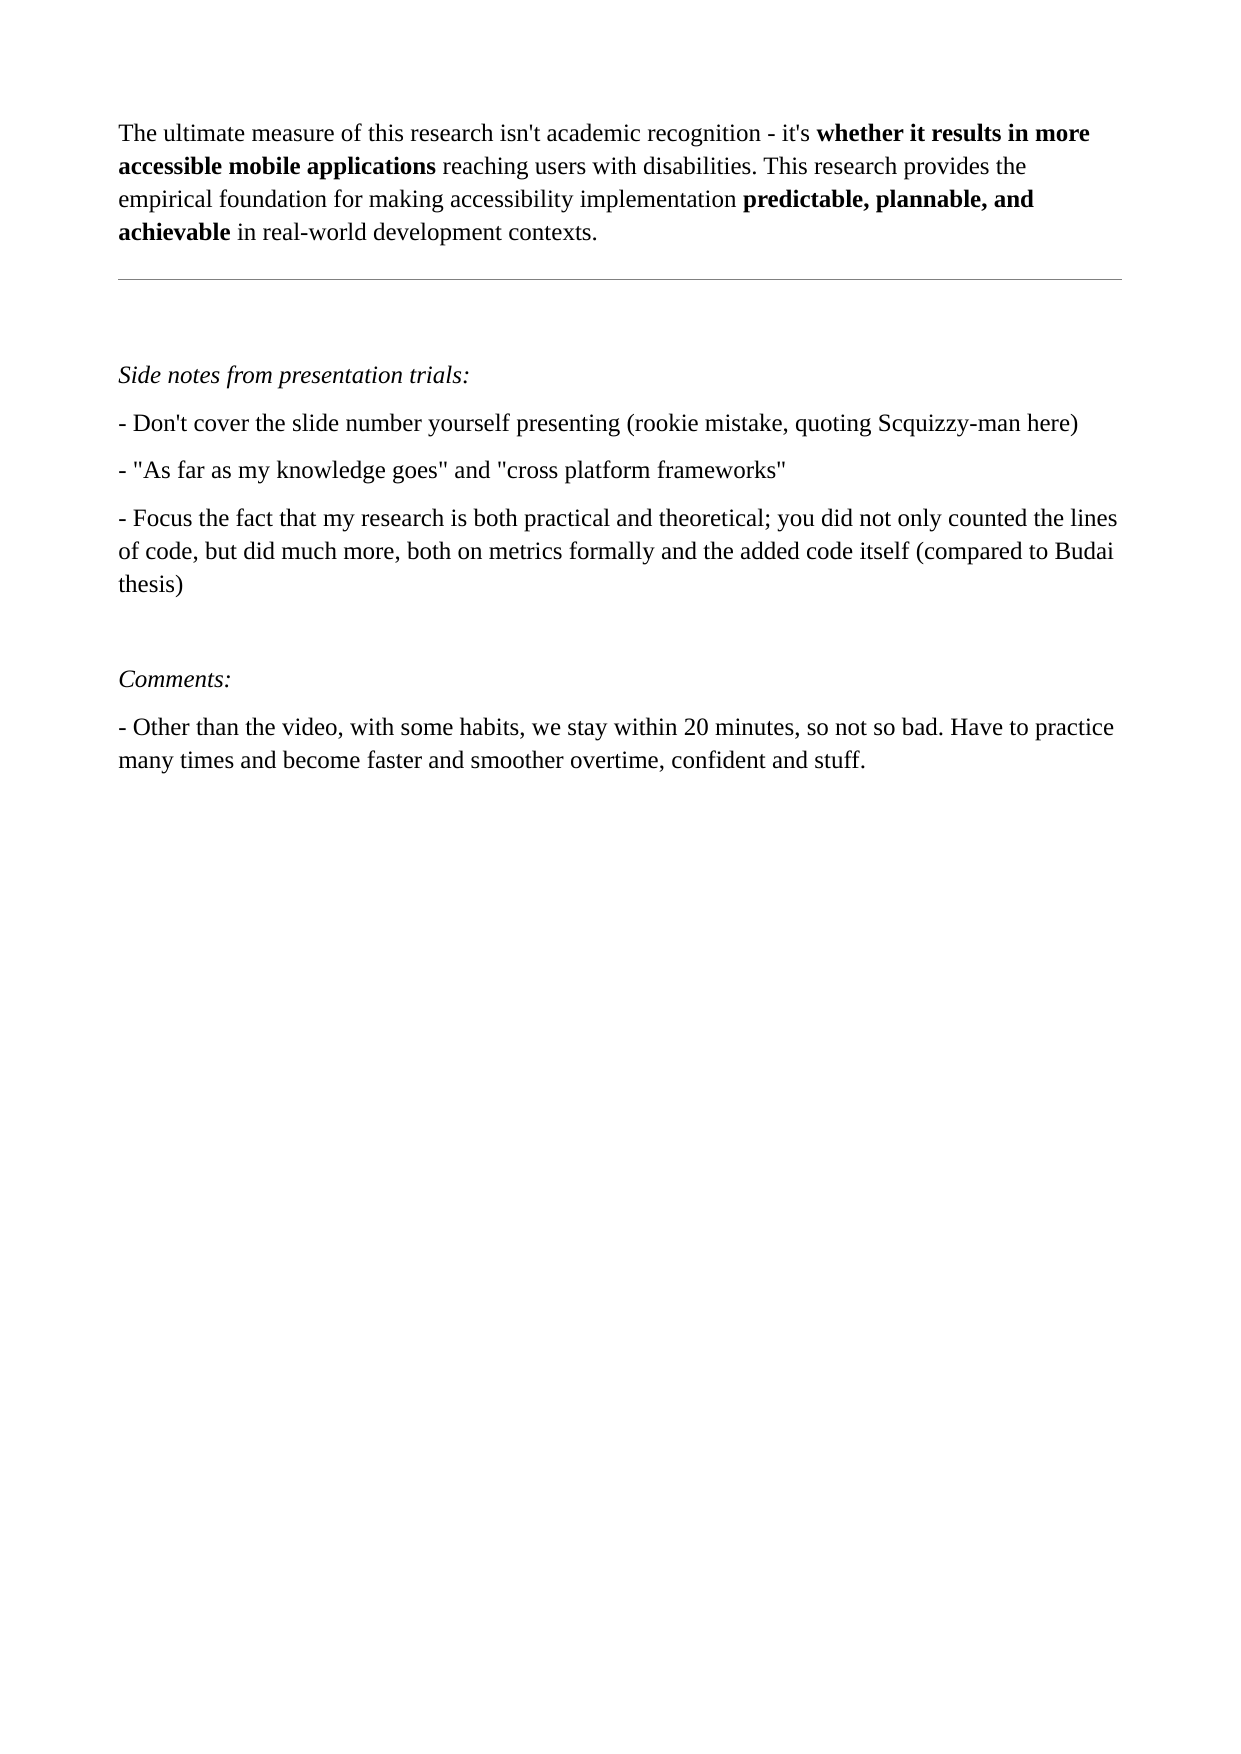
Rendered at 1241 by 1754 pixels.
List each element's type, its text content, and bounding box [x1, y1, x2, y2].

text - Focus the fact that my research is both practical and theoretical; you did not only counted the lines of code, but did much more, both on metrics formally and the added code itself (compared to Budai thesis) [118, 503, 1122, 598]
text Side notes from presentation trials: [118, 360, 1122, 389]
text Comments: [118, 664, 1122, 693]
text - Don't cover the slide number yourself presenting (rookie mistake, quoting Scquizzy-man here) [118, 408, 1122, 437]
text The ultimate measure of this research isn't academic recognition - it's whether it results in more accessible mobile applications reaching users with disabilities. This research provides the empirical foundation for making accessibility implementation predictable, plannable, and achievable in real-world development contexts. [118, 118, 1122, 246]
text - Other than the video, with some habits, we stay within 20 minutes, so not so bad. Have to practice many times and become faster and smoother overtime, confident and stuff. [118, 712, 1122, 774]
text - "As far as my knowledge goes" and "cross platform frameworks" [118, 456, 1122, 484]
